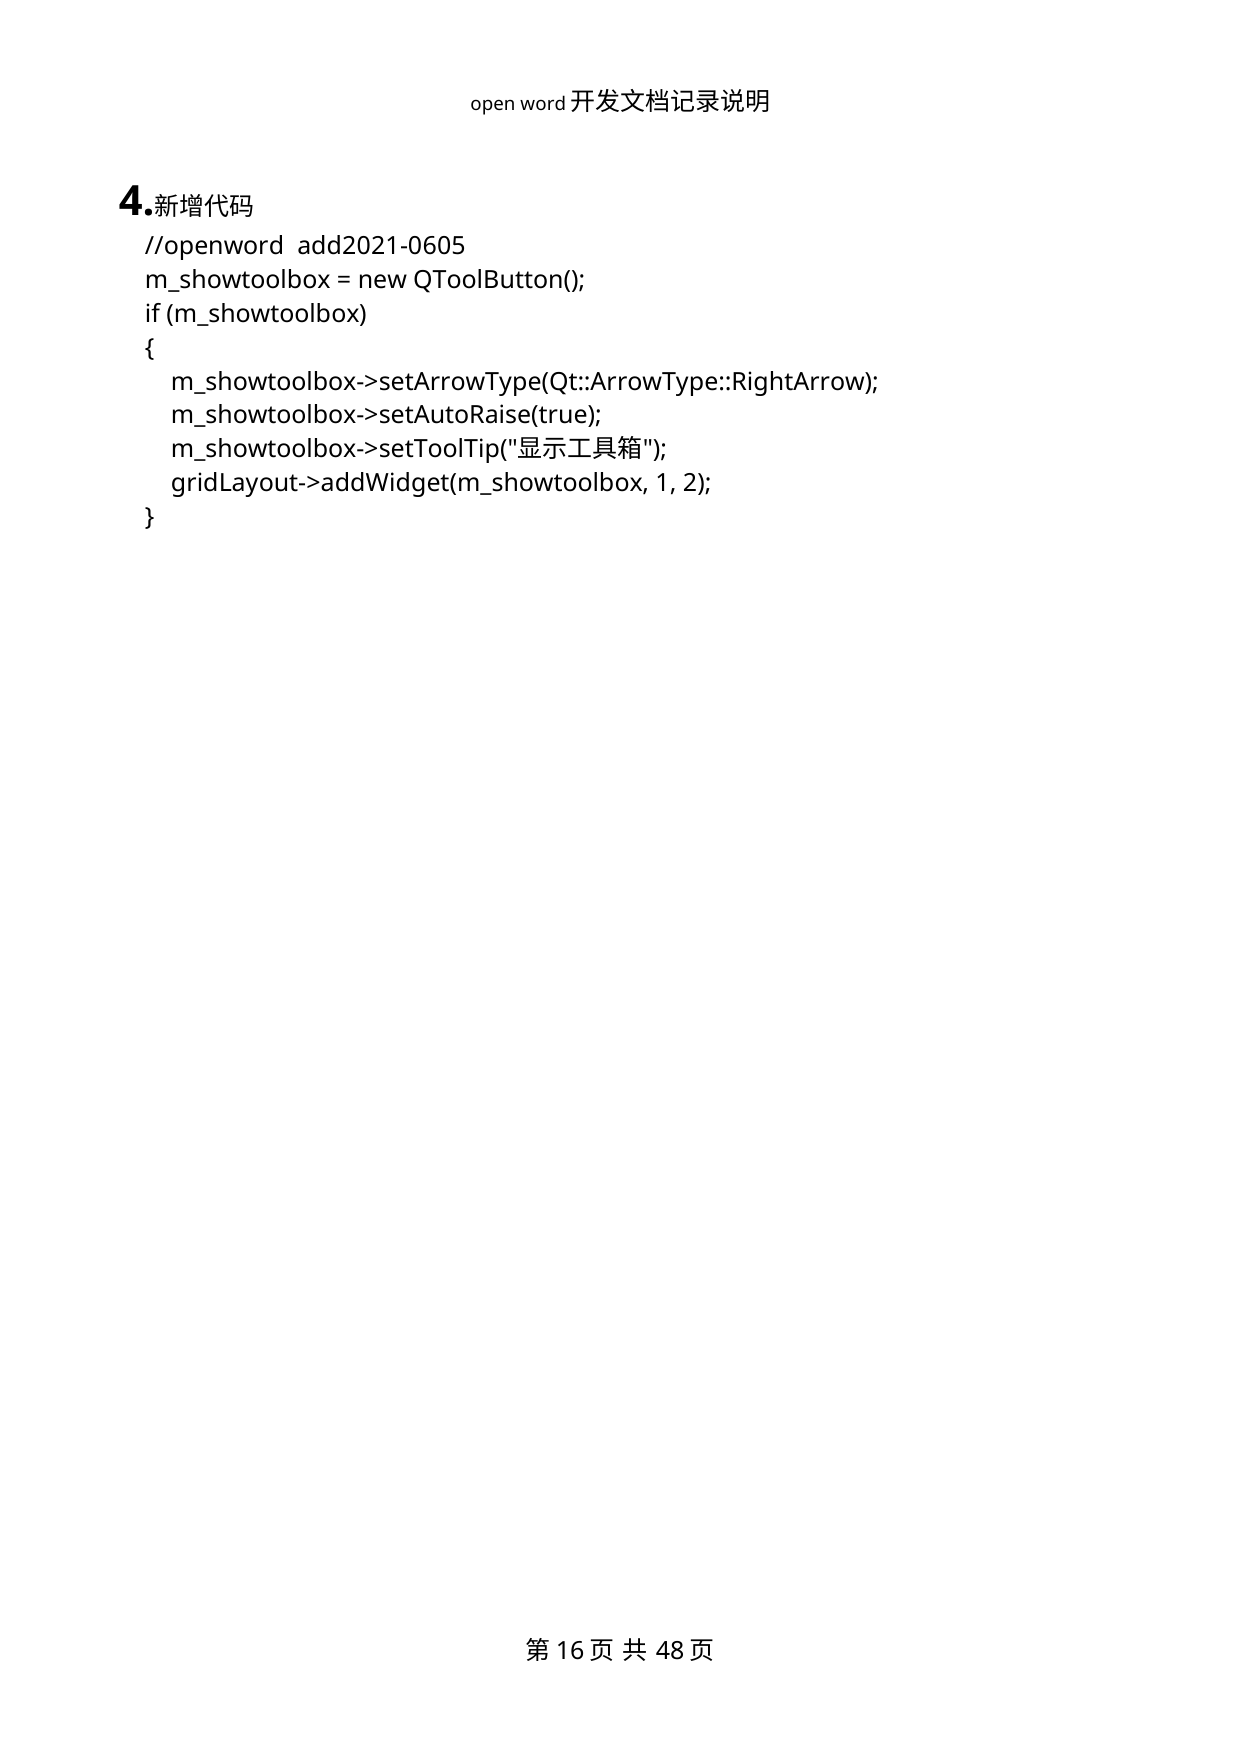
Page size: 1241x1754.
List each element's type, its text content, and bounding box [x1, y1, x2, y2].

text } [119, 499, 1121, 533]
text m_showtoolbox->setToolTip("显示工具箱"); [119, 431, 1121, 465]
text m_showtoolbox->setArrowType(Qt::ArrowType::RightArrow); [119, 363, 1121, 397]
text gridLayout->addWidget(m_showtoolbox, 1, 2); [119, 465, 1121, 499]
text { [119, 329, 1121, 363]
text //openword add2021-0605 [119, 228, 1121, 262]
text if (m_showtoolbox) [119, 296, 1121, 329]
subtitle 新增代码 [119, 171, 1121, 228]
text m_showtoolbox->setAutoRaise(true); [119, 397, 1121, 431]
text m_showtoolbox = new QToolButton(); [119, 262, 1121, 296]
